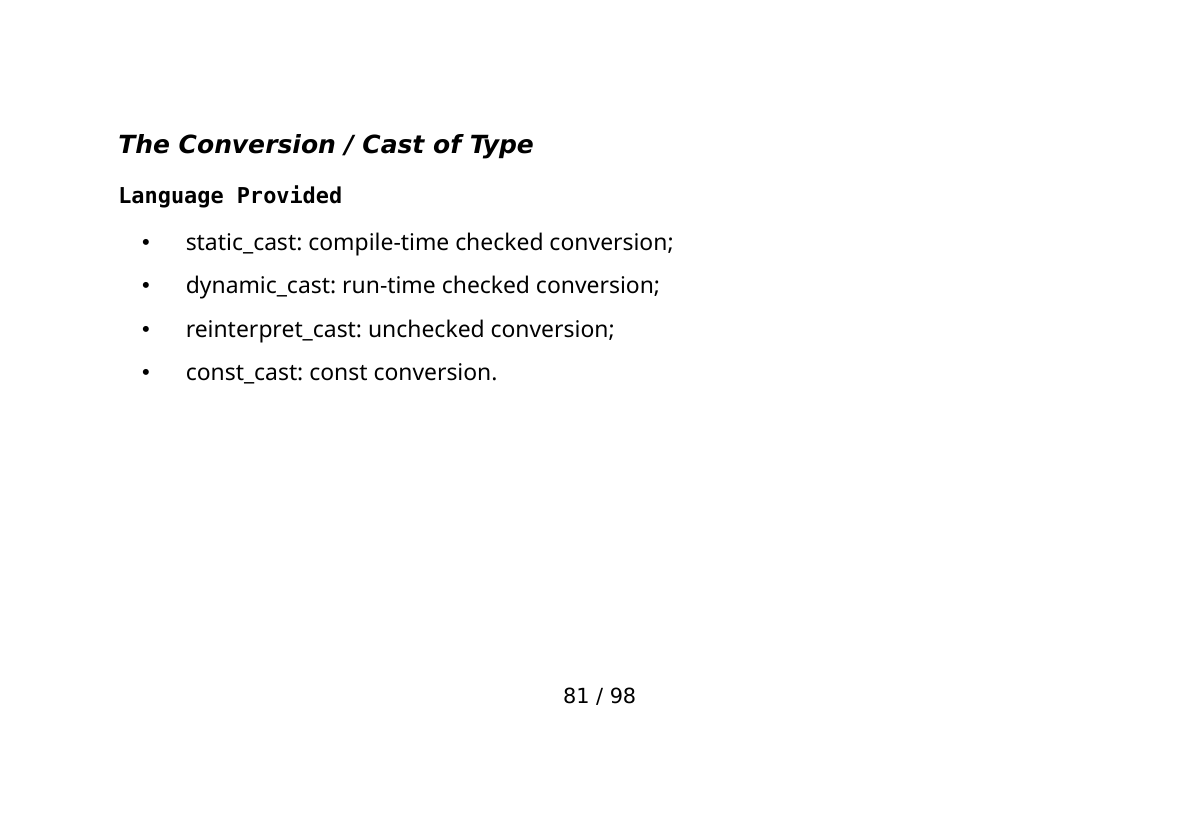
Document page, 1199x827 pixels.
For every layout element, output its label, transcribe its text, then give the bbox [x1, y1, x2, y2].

subtitle dynamic_cast: run-time checked conversion; [142, 269, 1081, 301]
subtitle const_cast: const conversion. [142, 356, 1081, 387]
subtitle reinterpret_cast: unchecked conversion; [142, 312, 1081, 344]
subtitle static_cast: compile-time checked conversion; [142, 226, 1081, 257]
title Language Provided [118, 183, 1081, 208]
title The Conversion / Cast of Type [118, 130, 1081, 159]
